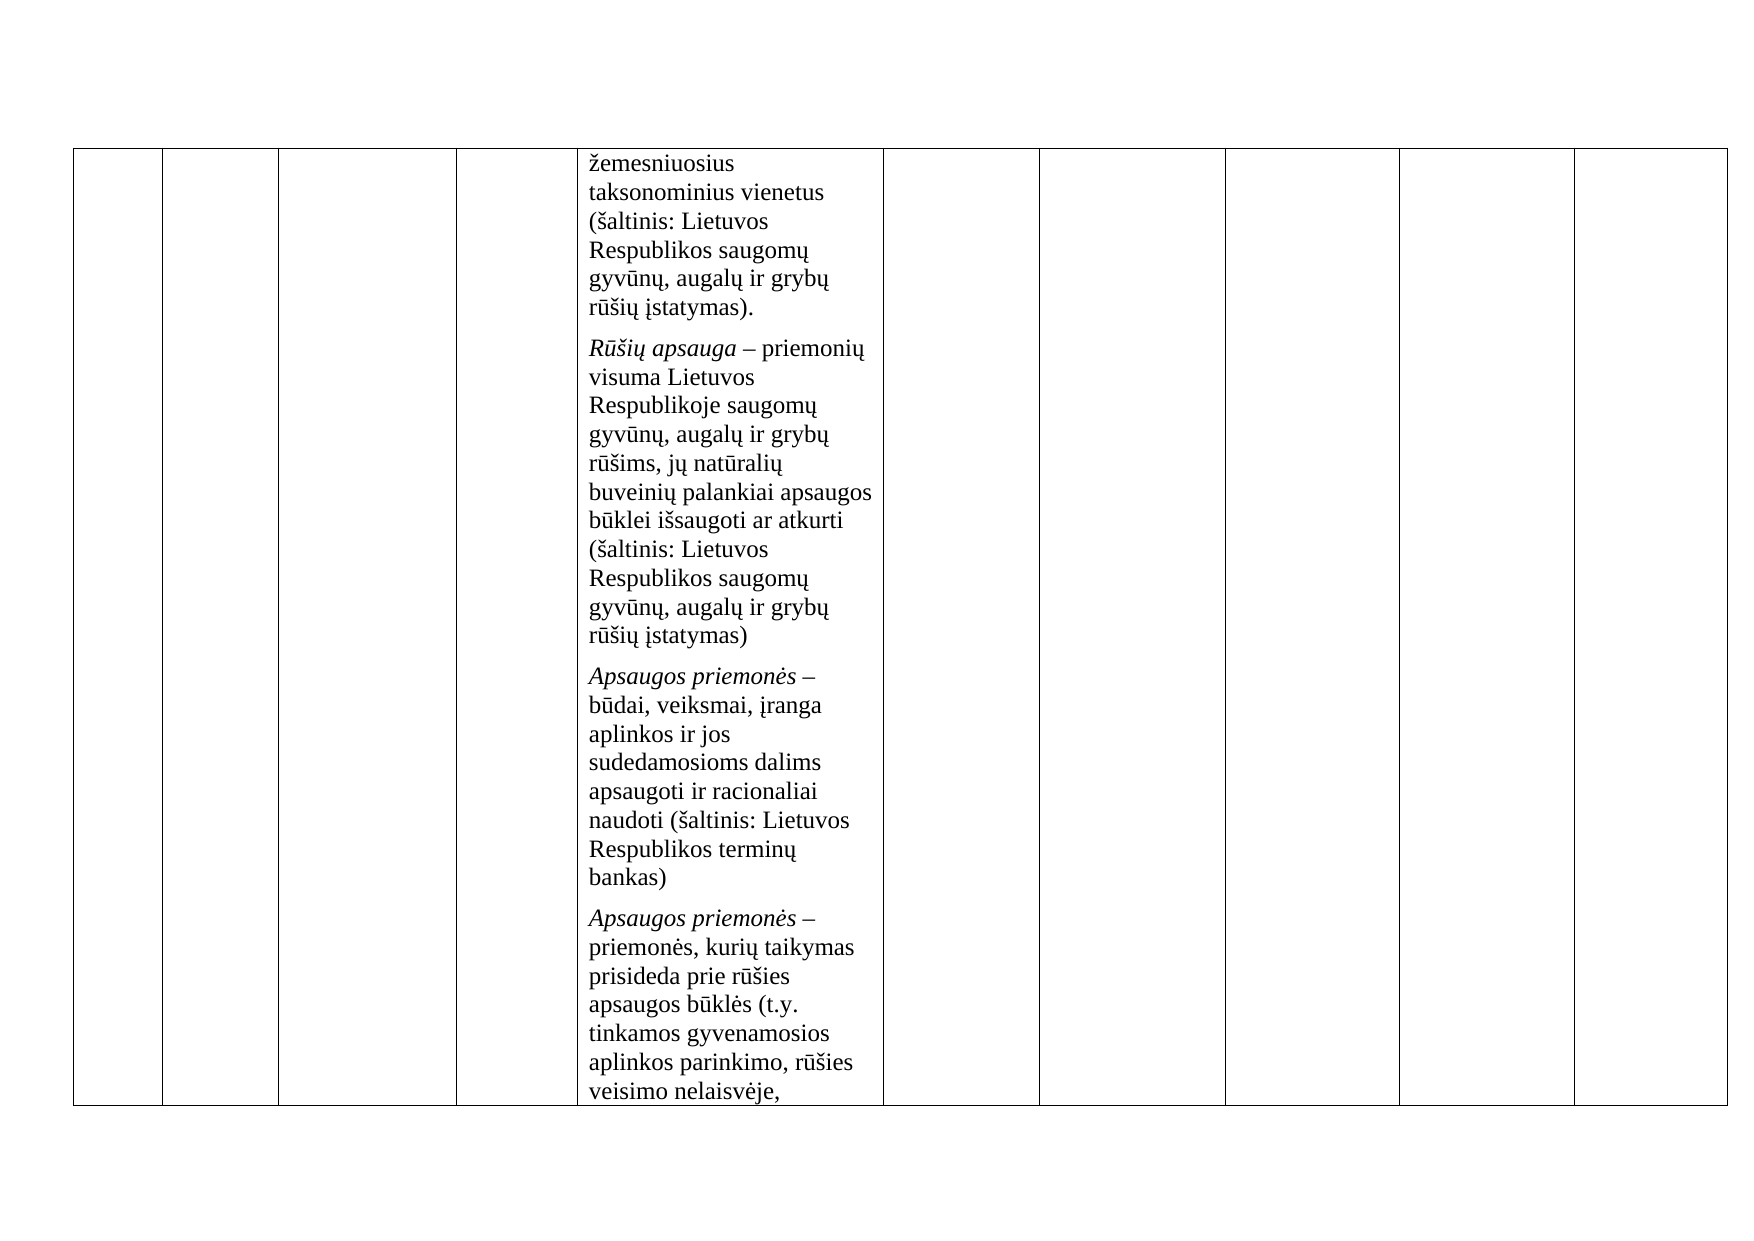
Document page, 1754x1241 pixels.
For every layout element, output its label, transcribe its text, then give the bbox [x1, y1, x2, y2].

table_cell [163, 149, 278, 1104]
table_cell [457, 149, 577, 1104]
table_cell [74, 149, 162, 1104]
table_cell [884, 149, 1039, 1104]
table_cell [1040, 149, 1225, 1104]
table_cell [279, 149, 456, 1104]
table_cell žemesniuosius taksonominius vienetus (šaltinis: Lietuvos Respublikos saugomų gyvūnų, augalų ir grybų rūšių įstatymas). Rūšių apsauga – priemonių visuma Lietuvos Respublikoje saugomų gyvūnų, augalų ir grybų rūšims, jų natūralių buveinių palankiai apsaugos būklei išsaugoti ar atkurti (šaltinis: Lietuvos Respublikos saugomų gyvūnų, augalų ir grybų rūšių įstatymas) Apsaugos priemonės – būdai, veiksmai, įranga aplinkos ir jos sudedamosioms dalims apsaugoti ir racionaliai naudoti (šaltinis: Lietuvos Respublikos terminų bankas) Apsaugos priemonės – priemonės, kurių taikymas prisideda prie rūšies apsaugos būklės (t.y. tinkamos gyvenamosios aplinkos parinkimo, rūšies veisimo nelaisvėje, [578, 149, 883, 1104]
table_cell [1400, 149, 1574, 1104]
table_cell [1226, 149, 1399, 1104]
table_cell [1575, 149, 1727, 1104]
